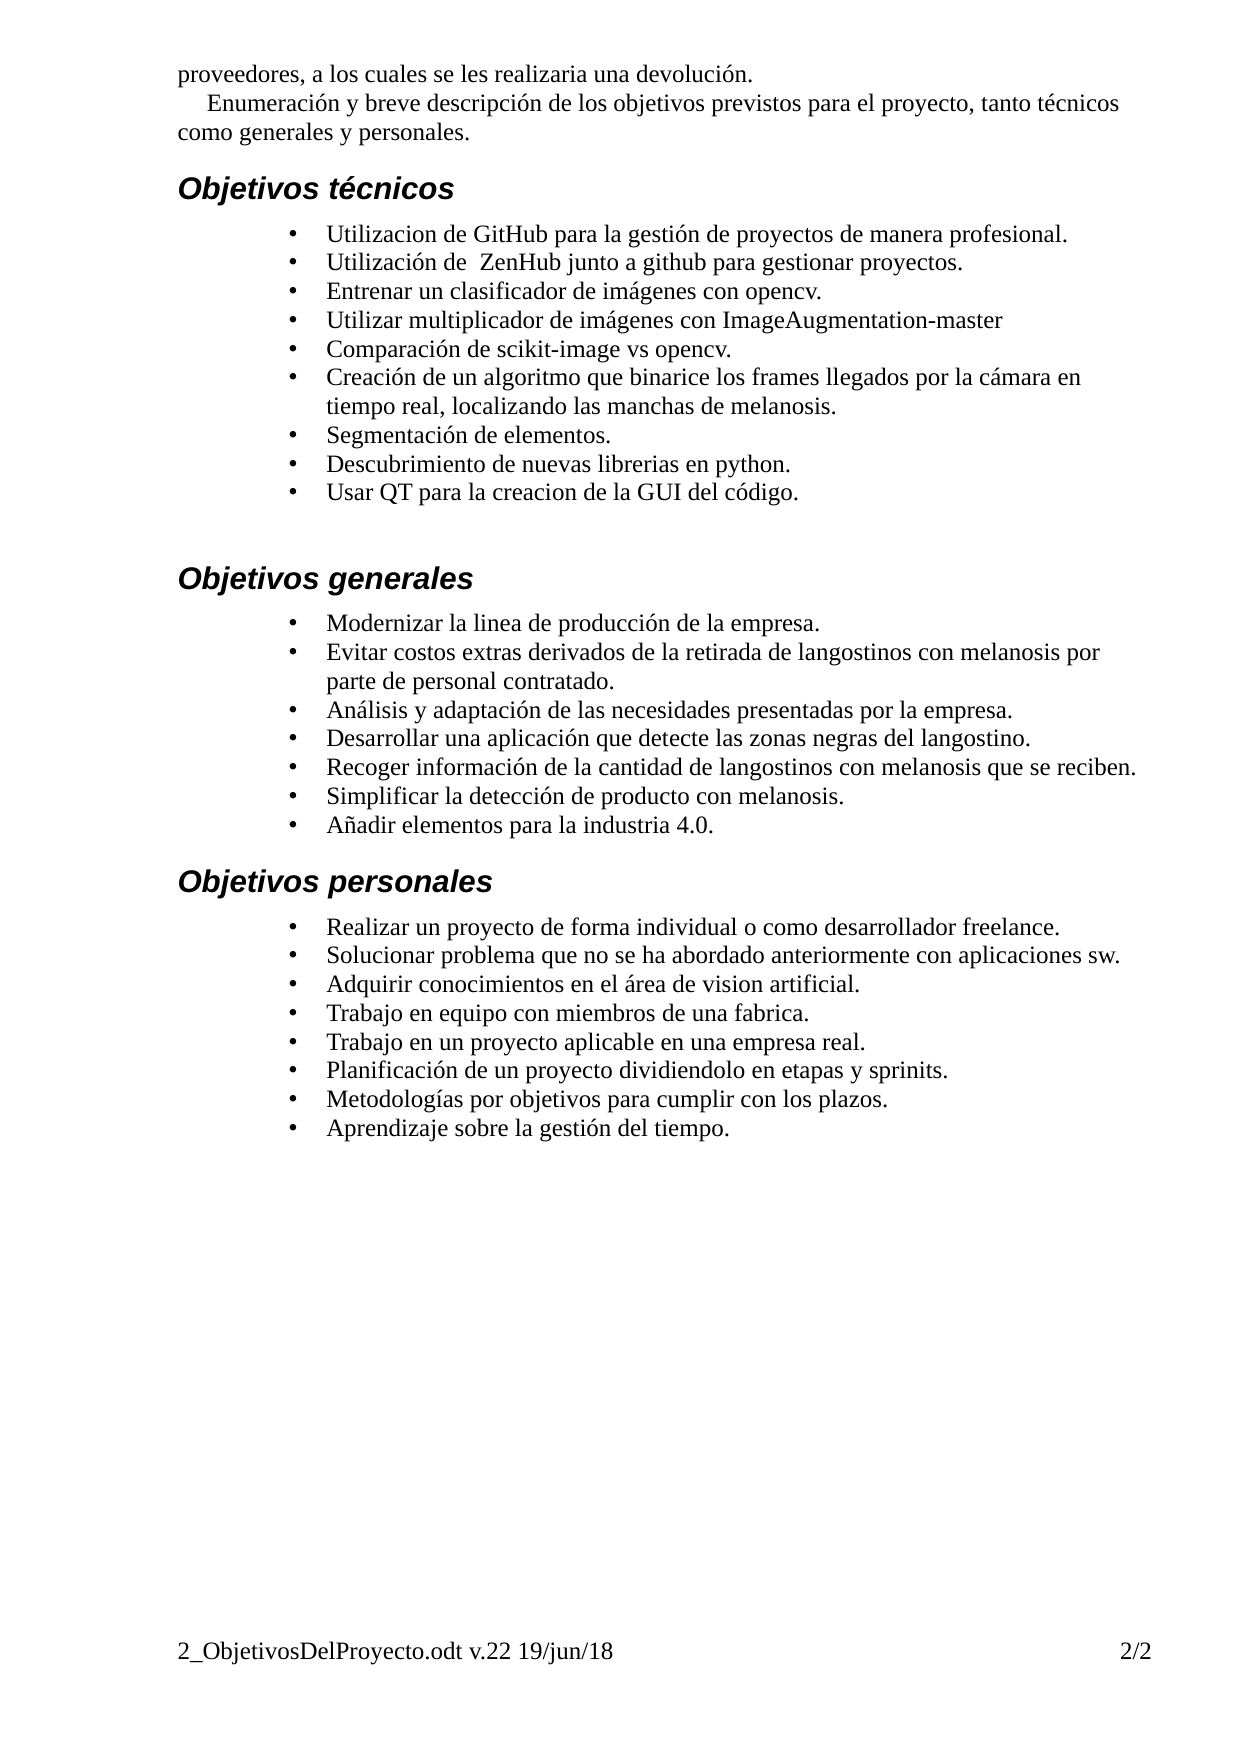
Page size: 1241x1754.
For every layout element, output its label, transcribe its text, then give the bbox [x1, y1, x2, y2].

subtitle Objetivos generales [177, 560, 1152, 596]
list Evitar costos extras derivados de la retirada de langostinos con melanosis por parte de personal contratado. [288, 637, 1152, 695]
text Enumeración y breve descripción de los objetivos previstos para el proyecto, tanto técnicos como generales y personales. [177, 88, 1152, 145]
list Adquirir conocimientos en el área de vision artificial. [288, 969, 1152, 998]
subtitle Objetivos personales [177, 863, 1152, 899]
list Recoger información de la cantidad de langostinos con melanosis que se reciben. [288, 752, 1152, 781]
list Solucionar problema que no se ha abordado anteriormente con aplicaciones sw. [288, 941, 1152, 969]
list Trabajo en un proyecto aplicable en una empresa real. [288, 1027, 1152, 1056]
list Utilización de ZenHub junto a github para gestionar proyectos. [288, 247, 1152, 276]
list Modernizar la linea de producción de la empresa. [288, 608, 1152, 637]
list Metodologías por objetivos para cumplir con los plazos. [288, 1084, 1152, 1113]
list Simplificar la detección de producto con melanosis. [288, 781, 1152, 810]
list Entrenar un clasificador de imágenes con opencv. [288, 276, 1152, 305]
list Comparación de scikit-image vs opencv. [288, 334, 1152, 362]
list Usar QT para la creacion de la GUI del código. [288, 477, 1152, 506]
list Realizar un proyecto de forma individual o como desarrollador freelance. [288, 912, 1152, 941]
subtitle Objetivos técnicos [177, 170, 1152, 206]
list Descubrimiento de nuevas librerias en python. [288, 449, 1152, 477]
list Utilizacion de GitHub para la gestión de proyectos de manera profesional. [288, 219, 1152, 247]
list Creación de un algoritmo que binarice los frames llegados por la cámara en tiempo real, localizando las manchas de melanosis. [288, 362, 1152, 420]
text proveedores, a los cuales se les realizaria una devolución. [177, 59, 1152, 88]
list Añadir elementos para la industria 4.0. [288, 810, 1152, 838]
list Segmentación de elementos. [288, 420, 1152, 449]
list Planificación de un proyecto dividiendolo en etapas y sprinits. [288, 1056, 1152, 1084]
list Trabajo en equipo con miembros de una fabrica. [288, 998, 1152, 1027]
list Aprendizaje sobre la gestión del tiempo. [288, 1113, 1152, 1142]
list Desarrollar una aplicación que detecte las zonas negras del langostino. [288, 723, 1152, 752]
list Utilizar multiplicador de imágenes con ImageAugmentation-master [288, 305, 1152, 334]
list Análisis y adaptación de las necesidades presentadas por la empresa. [288, 695, 1152, 723]
